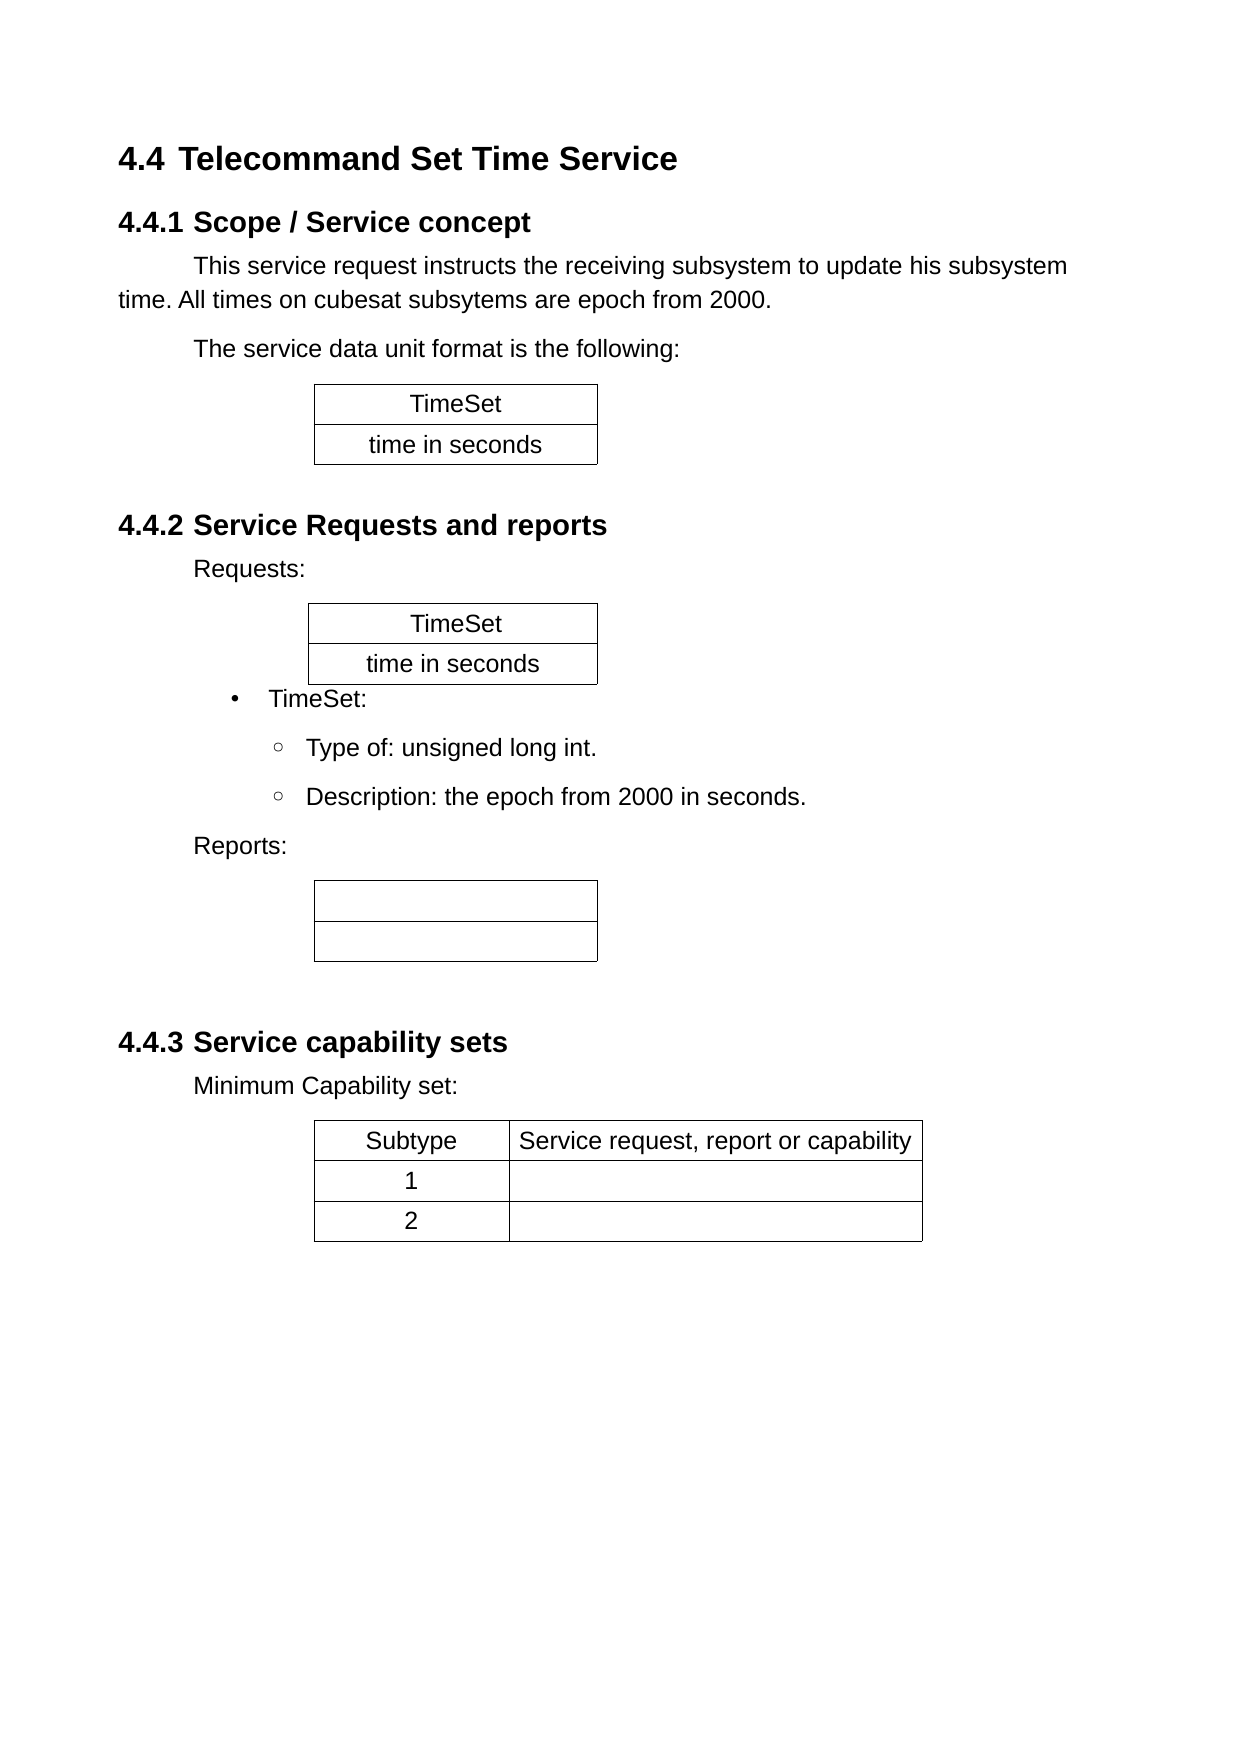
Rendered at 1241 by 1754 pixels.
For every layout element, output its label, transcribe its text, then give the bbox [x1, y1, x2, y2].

text The service data unit format is the following: [118, 334, 1122, 363]
table_cell [510, 1202, 922, 1241]
table_cell time in seconds [309, 644, 597, 683]
subtitle 4.4.1 Scope / Service concept [118, 205, 1122, 238]
table_header Subtype [315, 1121, 509, 1160]
table_header [315, 881, 597, 921]
table_cell [315, 922, 597, 961]
text Requests: [118, 554, 1122, 583]
text This service request instructs the receiving subsystem to update his subsystem time. All times on cubesat subsytems are epoch from 2000. [118, 251, 1122, 314]
subtitle 4.4.2 Service Requests and reports [118, 508, 1122, 541]
table_cell 2 [315, 1202, 509, 1241]
table_cell [510, 1161, 922, 1201]
subtitle 4.4.3 Service capability sets [118, 1024, 1122, 1058]
table_header TimeSet [309, 604, 597, 643]
table_cell 1 [315, 1161, 509, 1201]
text Reports: [118, 831, 1122, 860]
table_header Service request, report or capability [510, 1121, 922, 1160]
list TimeSet: [231, 684, 1122, 712]
list Description: the epoch from 2000 in seconds. [268, 782, 1122, 811]
text Minimum Capability set: [118, 1071, 1122, 1099]
table_header TimeSet [315, 385, 597, 424]
table_cell time in seconds [315, 425, 597, 464]
subtitle 4.4 Telecommand Set Time Service [118, 139, 1122, 178]
list Type of: unsigned long int. [268, 733, 1122, 762]
